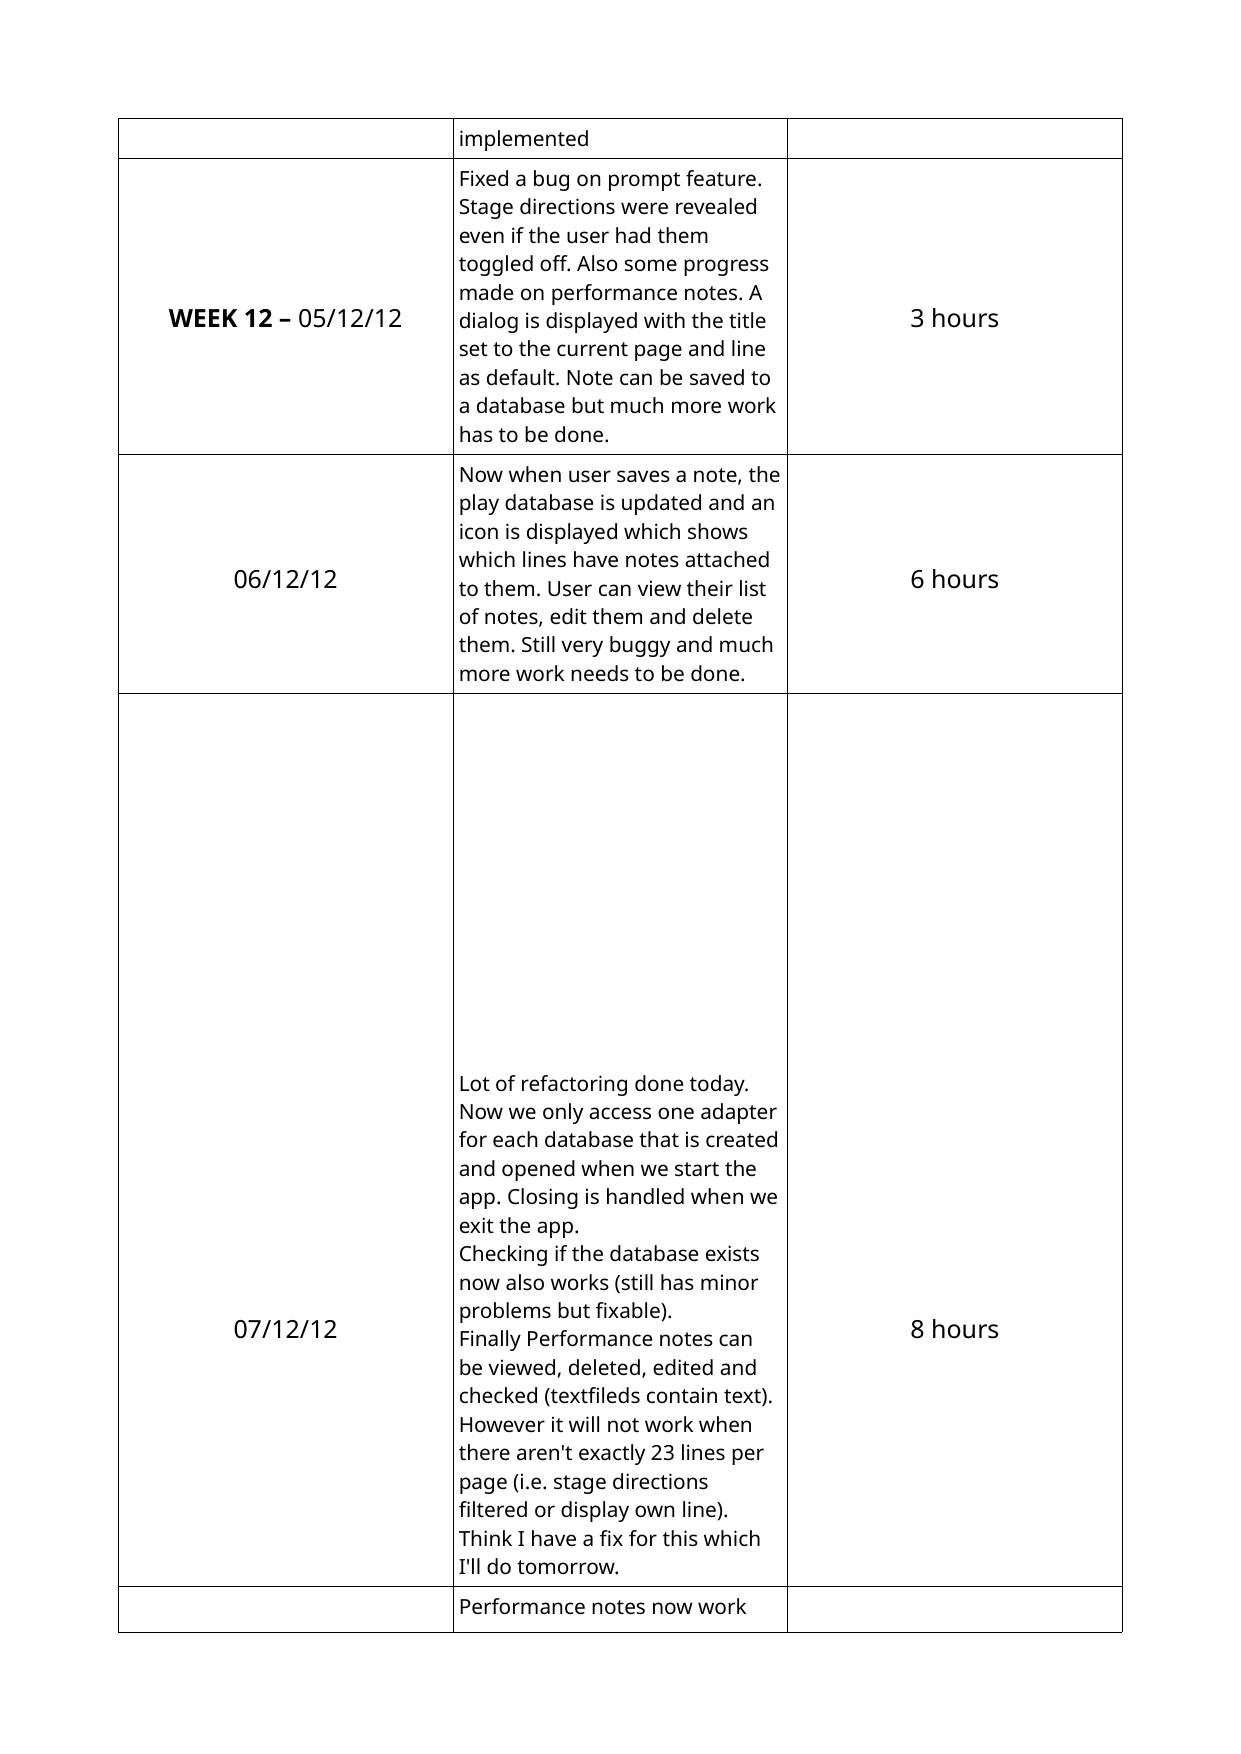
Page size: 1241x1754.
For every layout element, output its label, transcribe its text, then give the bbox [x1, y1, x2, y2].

table_cell [119, 1587, 453, 1632]
table_cell Fixed a bug on prompt feature. Stage directions were revealed even if the user had them toggled off. Also some progress made on performance notes. A dialog is displayed with the title set to the current page and line as default. Note can be saved to a database but much more work has to be done. [454, 159, 787, 454]
table_cell Now when user saves a note, the play database is updated and an icon is displayed which shows which lines have notes attached to them. User can view their list of notes, edit them and delete them. Still very buggy and much more work needs to be done. [454, 455, 787, 693]
table_cell 06/12/12 [119, 455, 453, 693]
table_cell implemented [454, 119, 787, 158]
table_cell 07/12/12 [119, 694, 453, 1586]
table_cell Performance notes now work [454, 1587, 787, 1632]
table_cell 6 hours [788, 455, 1122, 693]
table_cell WEEK 12 – 05/12/12 [119, 159, 453, 454]
table_cell [119, 119, 453, 158]
table_cell 8 hours [788, 694, 1122, 1586]
table_cell 3 hours [788, 159, 1122, 454]
table_cell Lot of refactoring done today. Now we only access one adapter for each database that is created and opened when we start the app. Closing is handled when we exit the app. Checking if the database exists now also works (still has minor problems but fixable). Finally Performance notes can be viewed, deleted, edited and checked (textfileds contain text). However it will not work when there aren't exactly 23 lines per page (i.e. stage directions filtered or display own line). Think I have a fix for this which I'll do tomorrow. [454, 694, 787, 1586]
table_cell [788, 1587, 1122, 1632]
table_cell [788, 119, 1122, 158]
